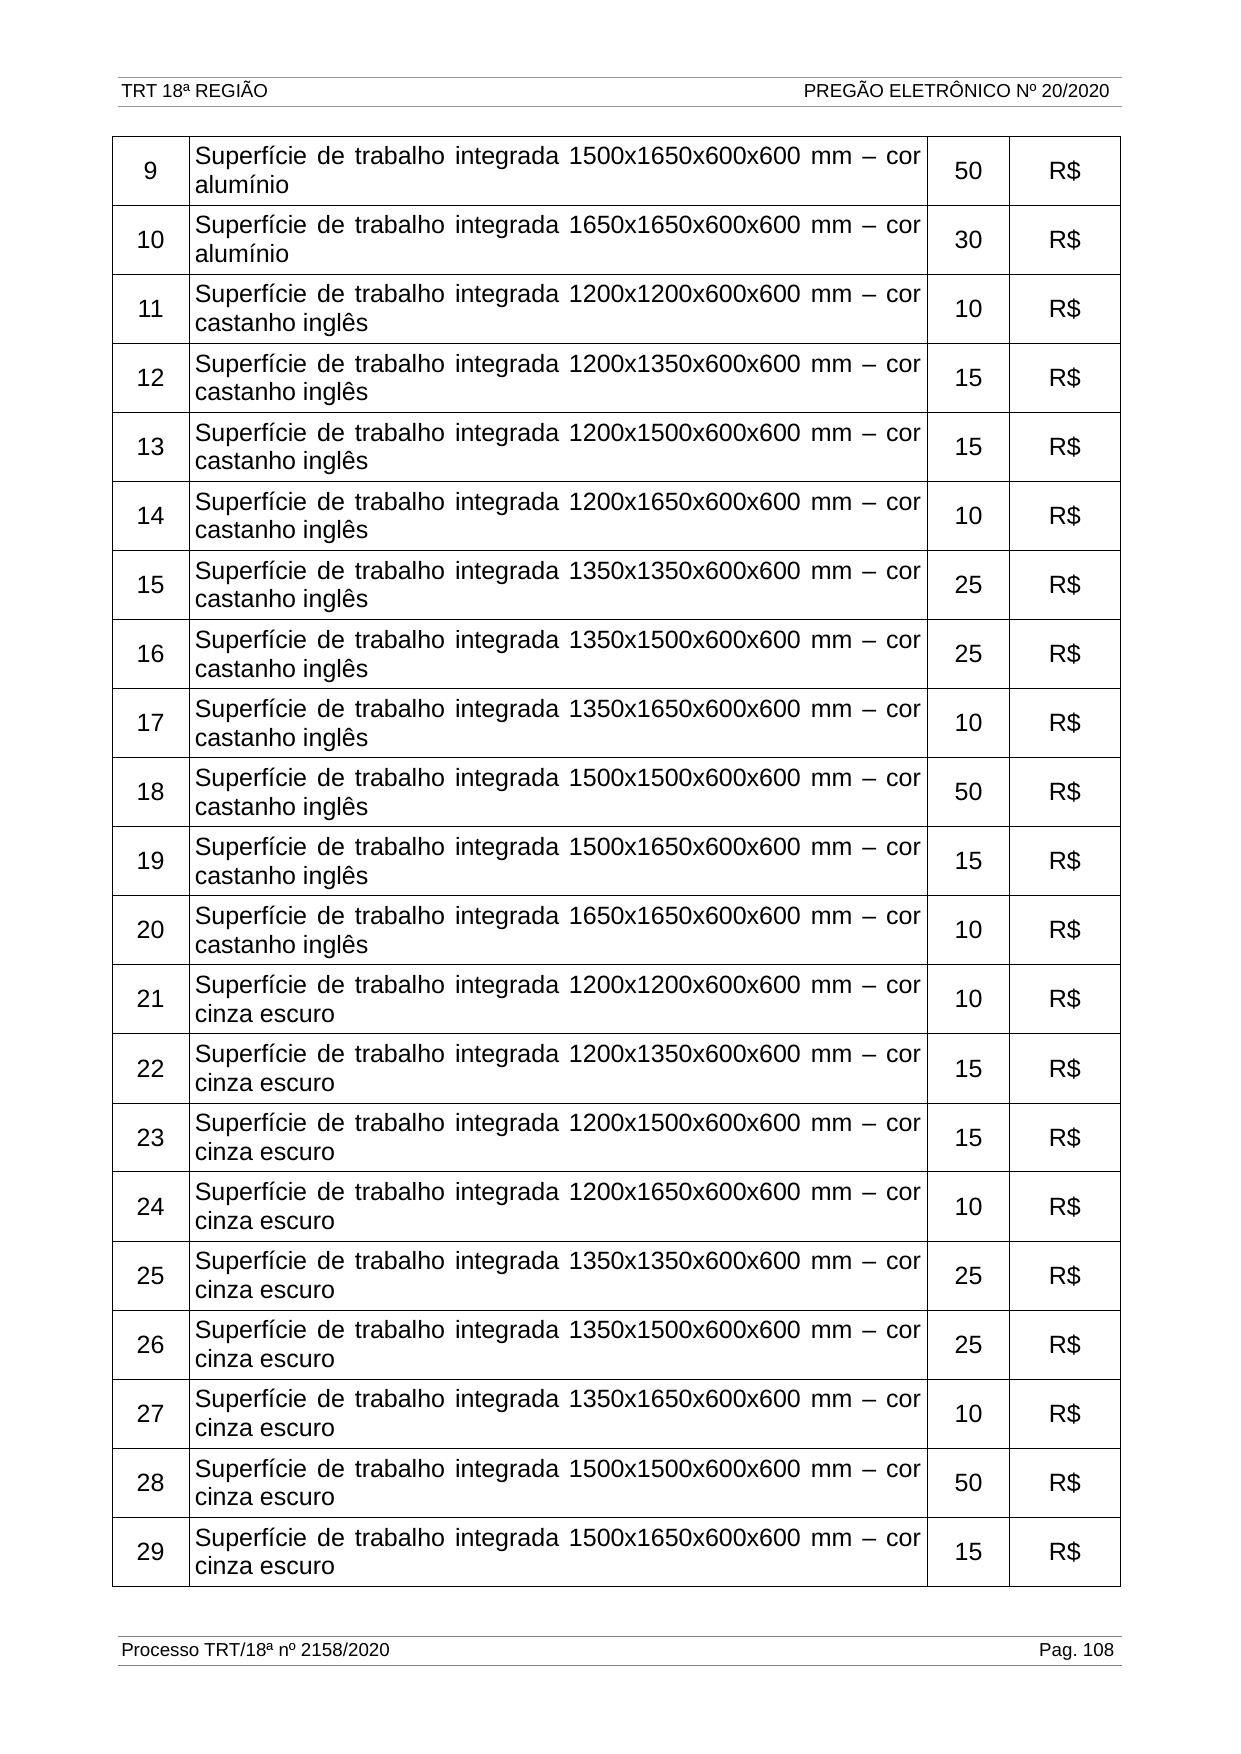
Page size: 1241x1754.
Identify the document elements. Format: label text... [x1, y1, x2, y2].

table_cell R$ [1010, 689, 1120, 757]
table_cell 10 [928, 1380, 1009, 1448]
table_cell R$ [1010, 1172, 1120, 1241]
table_cell Superfície de trabalho integrada 1350x1350x600x600 mm – cor castanho inglês [190, 551, 927, 619]
table_cell Superfície de trabalho integrada 1650x1650x600x600 mm – cor castanho inglês [190, 896, 927, 964]
table_cell Superfície de trabalho integrada 1200x1650x600x600 mm – cor castanho inglês [190, 482, 927, 550]
table_cell Superfície de trabalho integrada 1200x1500x600x600 mm – cor cinza escuro [190, 1104, 927, 1171]
table_cell 27 [113, 1380, 189, 1448]
table_cell R$ [1010, 620, 1120, 688]
table_cell R$ [1010, 413, 1120, 481]
table_cell 29 [113, 1518, 189, 1586]
table_cell R$ [1010, 896, 1120, 964]
table_cell 10 [928, 965, 1009, 1033]
table_cell 15 [928, 344, 1009, 412]
table_cell R$ [1010, 1104, 1120, 1171]
table_cell 15 [113, 551, 189, 619]
table_cell 19 [113, 827, 189, 895]
table_cell R$ [1010, 482, 1120, 550]
table_cell R$ [1010, 1311, 1120, 1379]
table_cell R$ [1010, 344, 1120, 412]
table_cell 10 [928, 482, 1009, 550]
table_cell 12 [113, 344, 189, 412]
table_cell R$ [1010, 275, 1120, 343]
table_cell 10 [928, 1172, 1009, 1241]
table_cell Superfície de trabalho integrada 1500x1650x600x600 mm – cor alumínio [190, 137, 927, 204]
table_cell R$ [1010, 1518, 1120, 1586]
table_cell 30 [928, 206, 1009, 274]
table_cell Superfície de trabalho integrada 1500x1650x600x600 mm – cor cinza escuro [190, 1518, 927, 1586]
table_cell Superfície de trabalho integrada 1650x1650x600x600 mm – cor alumínio [190, 206, 927, 274]
table_cell Superfície de trabalho integrada 1200x1350x600x600 mm – cor castanho inglês [190, 344, 927, 412]
table_cell 10 [113, 206, 189, 274]
table_cell R$ [1010, 551, 1120, 619]
table_cell 10 [928, 896, 1009, 964]
table_cell R$ [1010, 827, 1120, 895]
table_cell 25 [928, 1242, 1009, 1309]
table_cell R$ [1010, 1449, 1120, 1517]
table_cell 25 [113, 1242, 189, 1309]
table_cell 15 [928, 413, 1009, 481]
table_cell 13 [113, 413, 189, 481]
table_cell Superfície de trabalho integrada 1350x1650x600x600 mm – cor cinza escuro [190, 1380, 927, 1448]
table_cell Superfície de trabalho integrada 1200x1650x600x600 mm – cor cinza escuro [190, 1172, 927, 1241]
table_cell 28 [113, 1449, 189, 1517]
table_cell R$ [1010, 758, 1120, 826]
table_cell 50 [928, 758, 1009, 826]
table_cell Superfície de trabalho integrada 1350x1350x600x600 mm – cor cinza escuro [190, 1242, 927, 1309]
table_cell 24 [113, 1172, 189, 1241]
table_cell R$ [1010, 965, 1120, 1033]
table_cell R$ [1010, 1380, 1120, 1448]
table_cell 15 [928, 1104, 1009, 1171]
table_cell Superfície de trabalho integrada 1200x1350x600x600 mm – cor cinza escuro [190, 1034, 927, 1102]
table_cell Superfície de trabalho integrada 1500x1500x600x600 mm – cor cinza escuro [190, 1449, 927, 1517]
table_cell R$ [1010, 1034, 1120, 1102]
table_cell 15 [928, 1034, 1009, 1102]
table_cell 11 [113, 275, 189, 343]
table_cell 23 [113, 1104, 189, 1171]
table_cell Superfície de trabalho integrada 1200x1200x600x600 mm – cor cinza escuro [190, 965, 927, 1033]
table_cell 15 [928, 1518, 1009, 1586]
table_cell Superfície de trabalho integrada 1350x1500x600x600 mm – cor cinza escuro [190, 1311, 927, 1379]
table_cell 9 [113, 137, 189, 204]
table_cell 10 [928, 689, 1009, 757]
table_cell 50 [928, 1449, 1009, 1517]
table_cell Superfície de trabalho integrada 1200x1500x600x600 mm – cor castanho inglês [190, 413, 927, 481]
table_cell 21 [113, 965, 189, 1033]
table_cell 22 [113, 1034, 189, 1102]
table_cell R$ [1010, 1242, 1120, 1309]
table_cell 50 [928, 137, 1009, 204]
table_cell Superfície de trabalho integrada 1350x1500x600x600 mm – cor castanho inglês [190, 620, 927, 688]
table_cell 25 [928, 1311, 1009, 1379]
table_cell Superfície de trabalho integrada 1200x1200x600x600 mm – cor castanho inglês [190, 275, 927, 343]
table_cell R$ [1010, 206, 1120, 274]
table_cell 10 [928, 275, 1009, 343]
table_cell Superfície de trabalho integrada 1500x1500x600x600 mm – cor castanho inglês [190, 758, 927, 826]
table_cell 16 [113, 620, 189, 688]
table_cell 25 [928, 620, 1009, 688]
table_cell 26 [113, 1311, 189, 1379]
table_cell Superfície de trabalho integrada 1500x1650x600x600 mm – cor castanho inglês [190, 827, 927, 895]
table_cell R$ [1010, 137, 1120, 204]
table_cell 25 [928, 551, 1009, 619]
table_cell Superfície de trabalho integrada 1350x1650x600x600 mm – cor castanho inglês [190, 689, 927, 757]
table_cell 17 [113, 689, 189, 757]
table_cell 18 [113, 758, 189, 826]
table_cell 15 [928, 827, 1009, 895]
table_cell 14 [113, 482, 189, 550]
table_cell 20 [113, 896, 189, 964]
